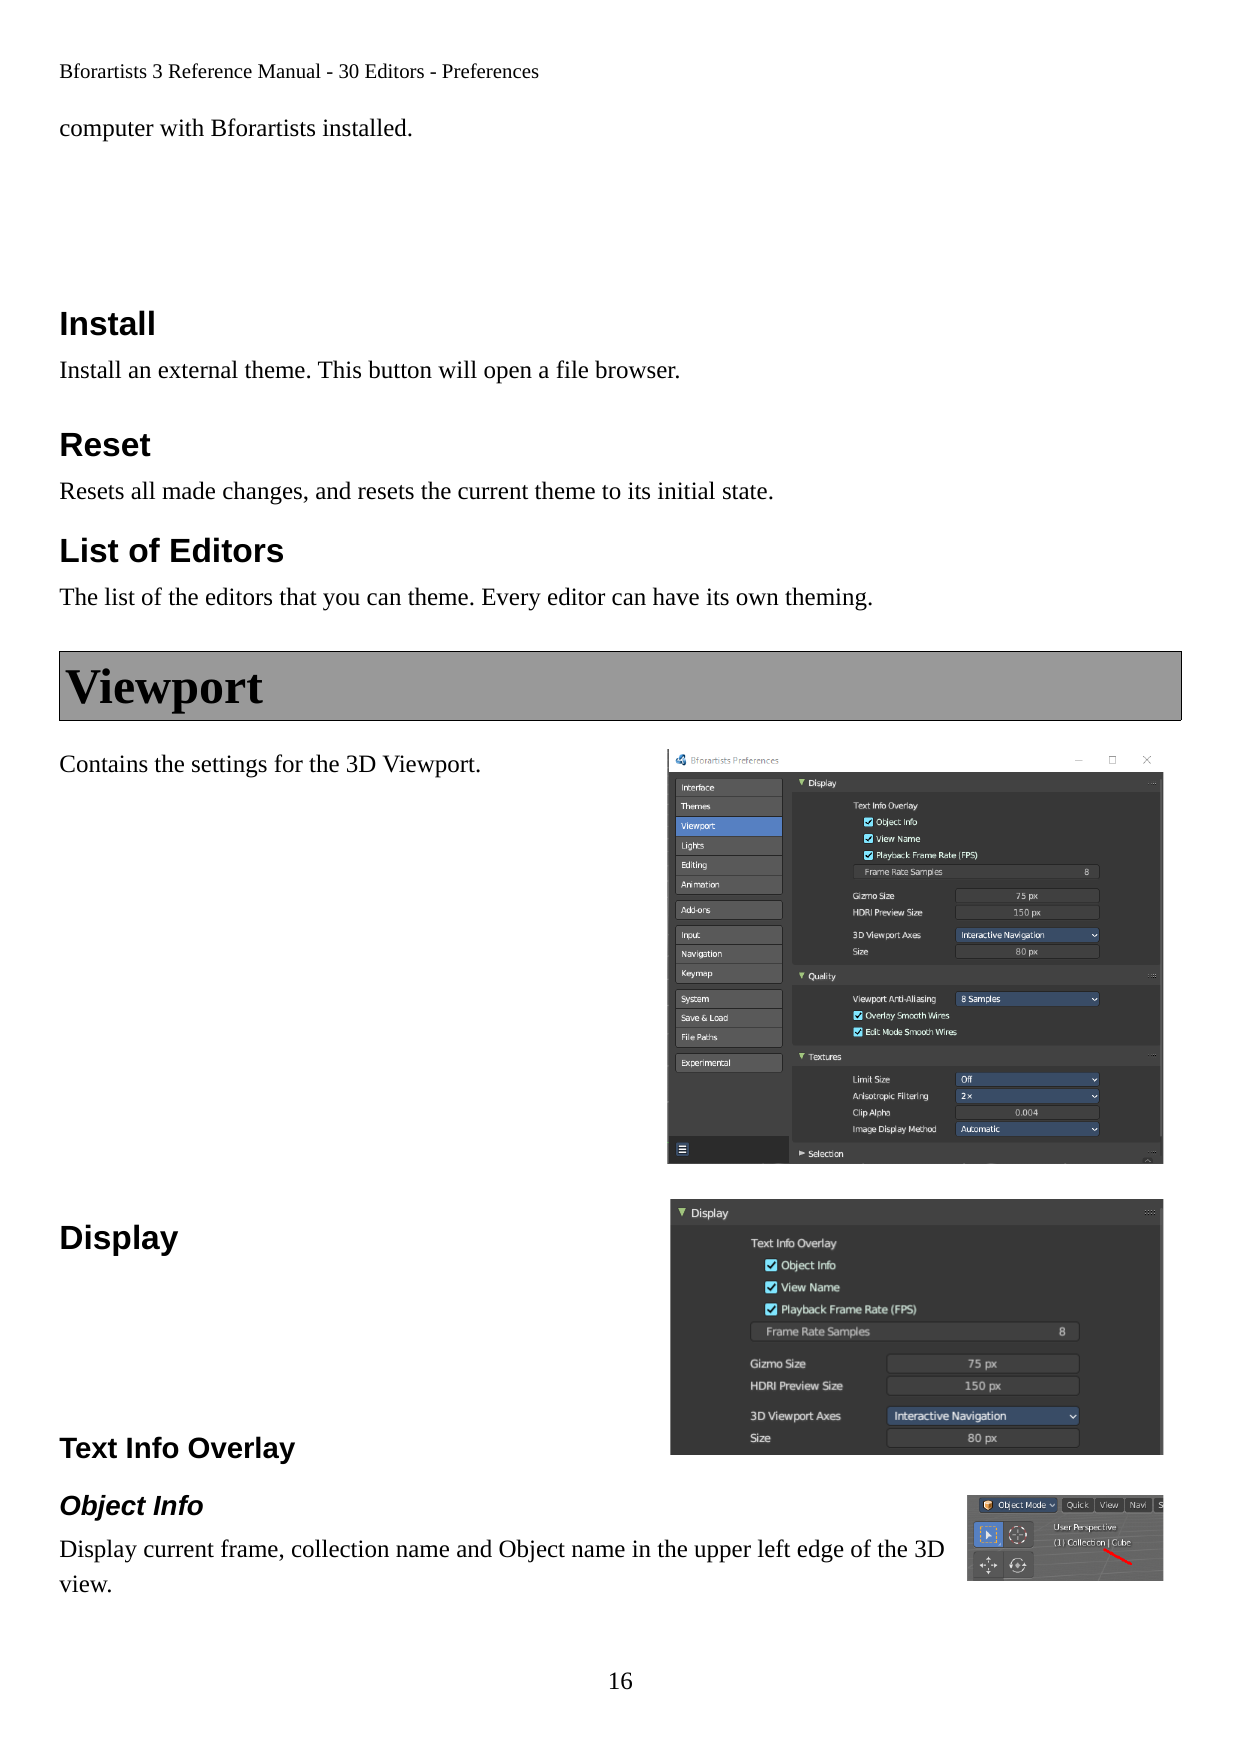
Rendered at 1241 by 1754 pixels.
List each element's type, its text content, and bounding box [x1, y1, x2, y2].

table_header Viewport [60, 652, 1181, 720]
subtitle Reset [59, 424, 1181, 463]
text Install an external theme. This button will open a file browser. [59, 355, 1181, 383]
text computer with Bforartists installed. [59, 113, 1181, 141]
picture [667, 749, 1164, 1164]
subtitle Install [59, 303, 1181, 342]
subtitle [1164, 1218, 1181, 1257]
subtitle Text Info Overlay [59, 1431, 1181, 1465]
picture [967, 1495, 1164, 1581]
subtitle Object Info [59, 1490, 1181, 1522]
text Contains the settings for the 3D Viewport. [59, 749, 667, 778]
subtitle Display [59, 1218, 670, 1257]
text Display current frame, collection name and Object name in the upper left edge of the 3D view. [59, 1534, 1181, 1597]
text Resets all made changes, and resets the current theme to its initial state. [59, 476, 1181, 504]
picture [670, 1199, 1164, 1455]
subtitle List of Editors [59, 531, 1181, 570]
text The list of the editors that you can theme. Every editor can have its own theming. [59, 582, 1181, 611]
